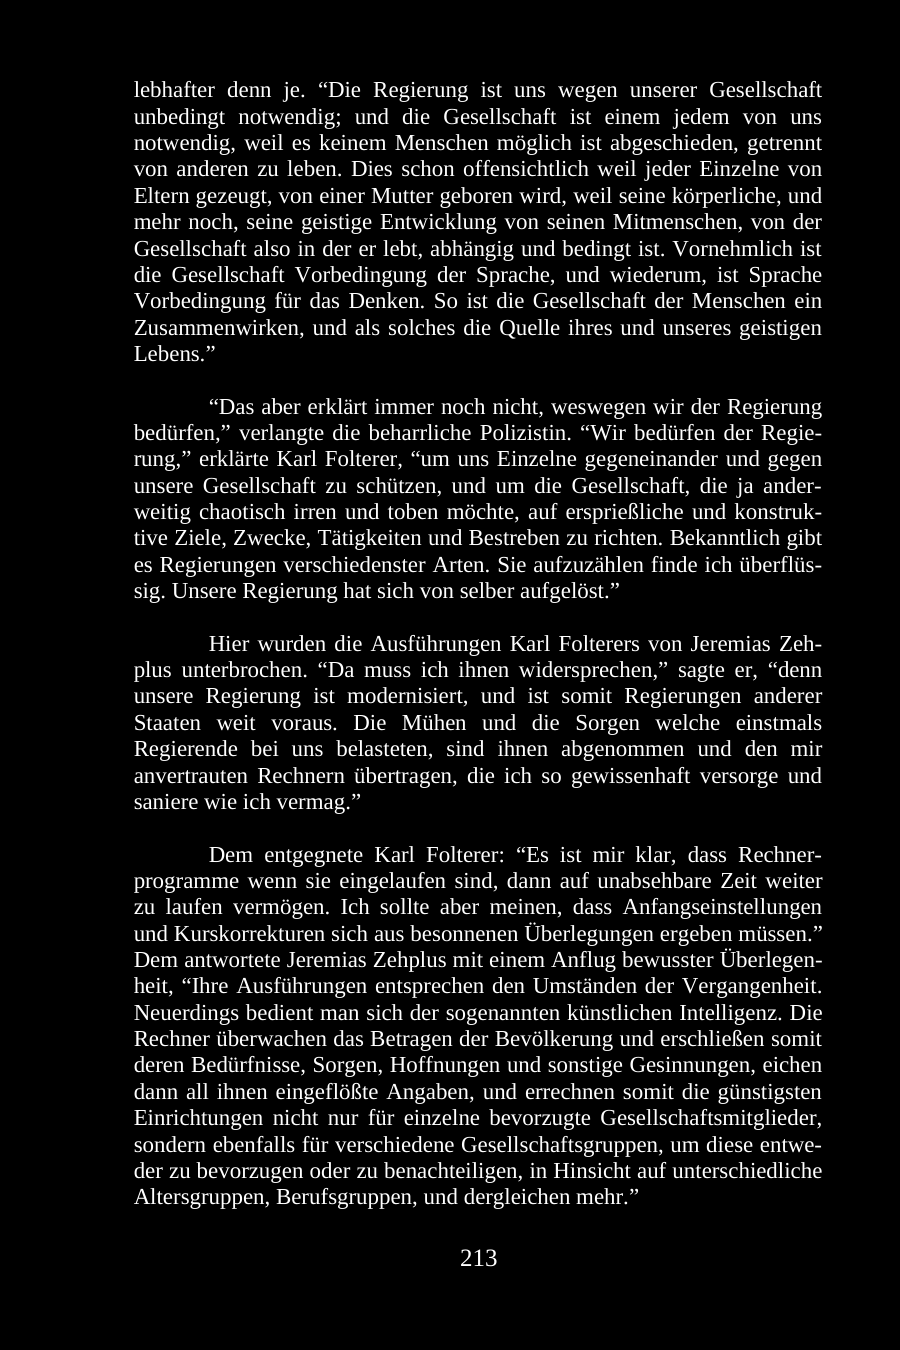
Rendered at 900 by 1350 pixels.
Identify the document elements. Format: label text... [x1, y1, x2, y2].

text Dem entgegnete Karl Folterer: “Es ist mir klar, dass Rechner-programme wenn sie eingelaufen sind, dann auf unabsehbare Zeit weiter zu laufen vermögen. Ich sollte aber meinen, dass Anfangseinstellungen und Kurskorrekturen sich aus besonnenen Überlegungen ergeben müssen.” Dem antwortete Jeremias Zehplus mit einem Anflug bewusster Überlegen-heit, “Ihre Ausführungen entsprechen den Umständen der Vergangenheit. Neuerdings bedient man sich der sogenannten künstlichen Intelligenz. Die Rechner überwachen das Betragen der Bevölkerung und erschließen somit deren Bedürfnisse, Sorgen, Hoffnungen und sonstige Gesinnungen, eichen dann all ihnen eingeflößte Angaben, und errechnen somit die günstigsten Einrichtungen nicht nur für einzelne bevorzugte Gesellschaftsmitglieder, sondern ebenfalls für verschiedene Gesellschaftsgruppen, um diese entwe-der zu bevorzugen oder zu benachteiligen, in Hinsicht auf unterschiedliche Altersgruppen, Berufsgruppen, und dergleichen mehr.” [133, 841, 823, 1210]
text lebhafter denn je. “Die Regierung ist uns wegen unserer Gesellschaft unbedingt notwendig; und die Gesellschaft ist einem jedem von uns notwendig, weil es keinem Menschen möglich ist abgeschieden, getrennt von anderen zu leben. Dies schon offensichtlich weil jeder Einzelne von Eltern gezeugt, von einer Mutter geboren wird, weil seine körperliche, und mehr noch, seine geistige Entwicklung von seinen Mitmenschen, von der Gesellschaft also in der er lebt, abhängig und bedingt ist. Vornehmlich ist die Gesellschaft Vorbedingung der Sprache, und wiederum, ist Sprache Vorbedingung für das Denken. So ist die Gesellschaft der Menschen ein Zusammenwirken, und als solches die Quelle ihres und unseres geistigen Lebens.” [133, 76, 823, 366]
text Hier wurden die Ausführungen Karl Folterers von Jeremias Zeh-plus unterbrochen. “Da muss ich ihnen widersprechen,” sagte er, “denn unsere Regierung ist modernisiert, und ist somit Regierungen anderer Staaten weit voraus. Die Mühen und die Sorgen welche einstmals Regierende bei uns belasteten, sind ihnen abgenommen und den mir anvertrauten Rechnern übertragen, die ich so gewissenhaft versorge und saniere wie ich vermag.” [133, 630, 823, 814]
text “Das aber erklärt immer noch nicht, weswegen wir der Regierung bedürfen,” verlangte die beharrliche Polizistin. “Wir bedürfen der Regie-rung,” erklärte Karl Folterer, “um uns Einzelne gegeneinander und gegen unsere Gesellschaft zu schützen, und um die Gesellschaft, die ja ander-weitig chaotisch irren und toben möchte, auf ersprießliche und konstruk-tive Ziele, Zwecke, Tätigkeiten und Bestreben zu richten. Bekanntlich gibt es Regierungen verschiedenster Arten. Sie aufzuzählen finde ich überflüs-sig. Unsere Regierung hat sich von selber aufgelöst.” [133, 393, 823, 603]
